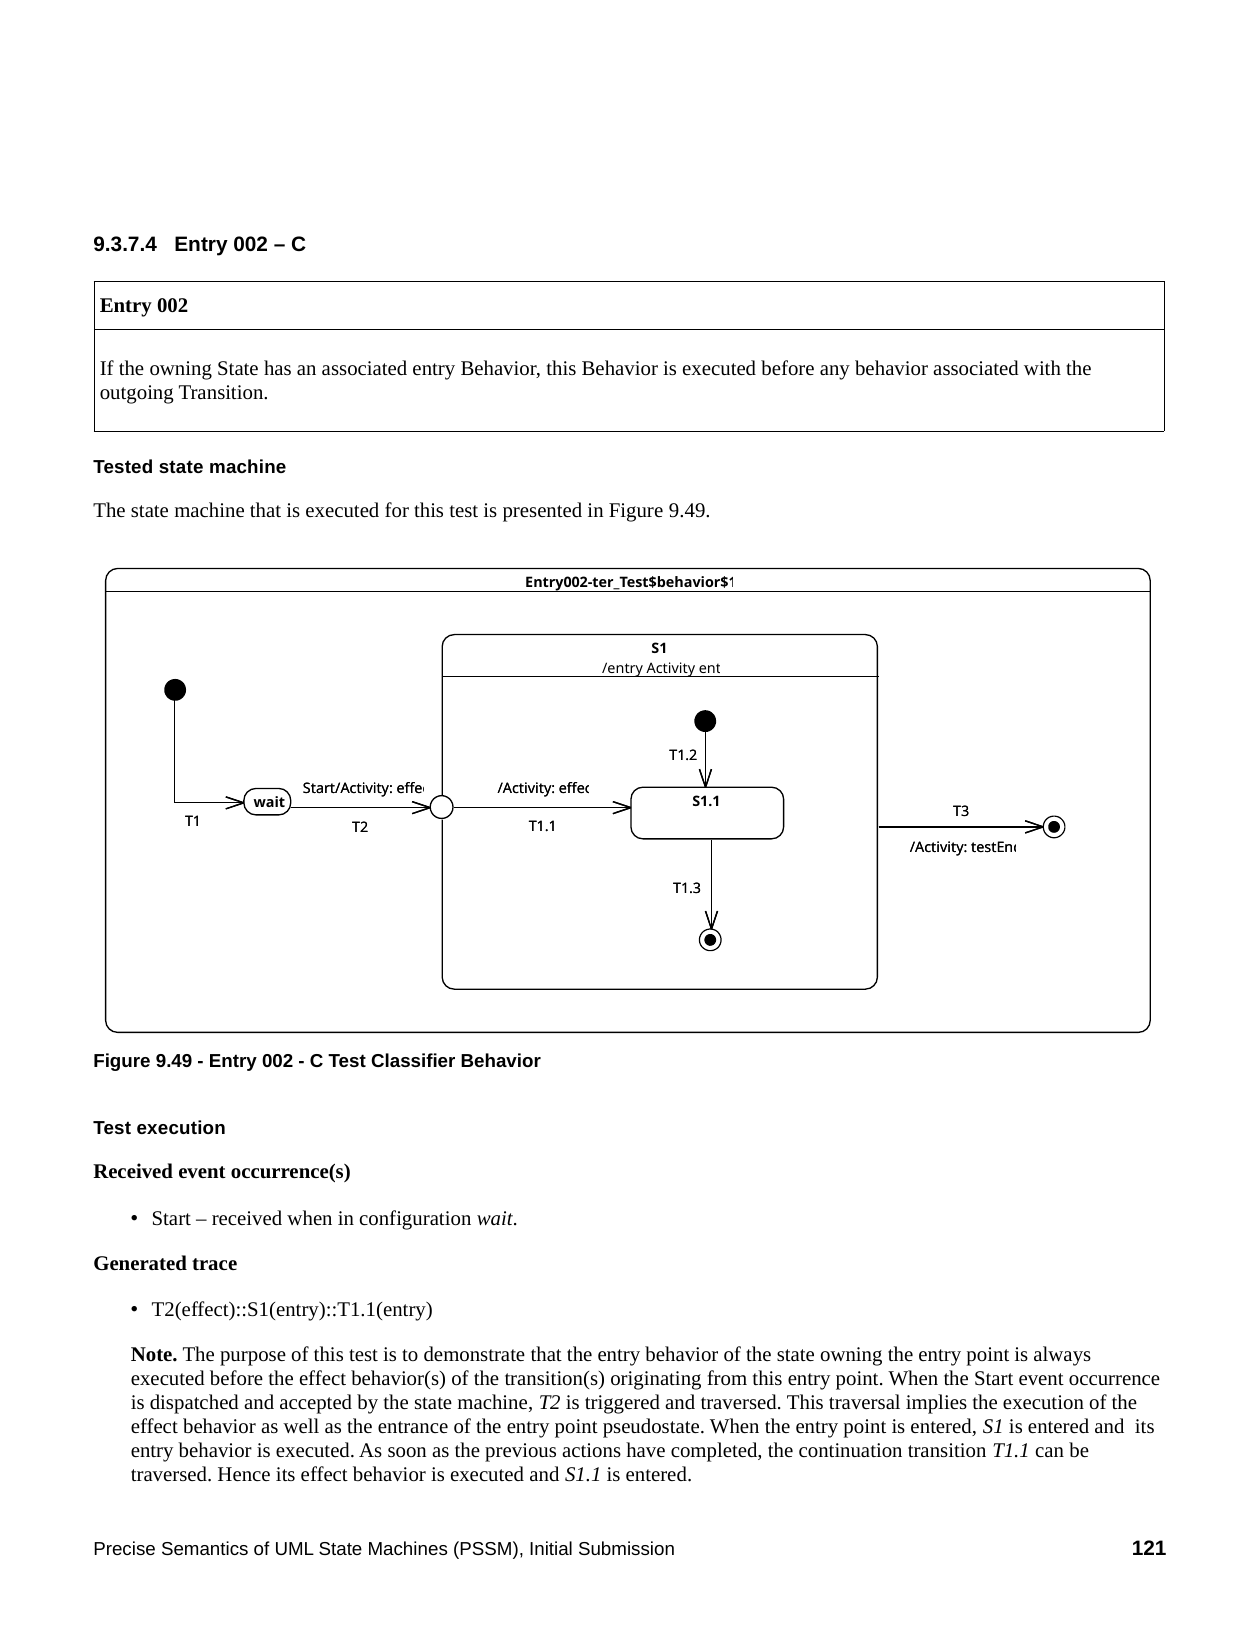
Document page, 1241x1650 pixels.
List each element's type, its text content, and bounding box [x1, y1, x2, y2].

text Figure 9.49 - Entry 002 - C Test Classifier Behavior [93, 556, 1164, 1071]
text Generated trace [93, 1251, 1164, 1275]
table_cell If the owning State has an associated entry Behavior, this Behavior is executed before any behavior associated with the outgoing Transition. [95, 330, 1164, 431]
text Note. The purpose of this test is to demonstrate that the entry behavior of the state owning the entry point is always executed before the effect behavior(s) of the transition(s) originating from this entry point. When the Start event occurrence is dispatched and accepted by the state machine, T2 is triggered and traversed. This traversal implies the execution of the effect behavior as well as the entrance of the entry point pseudostate. When the entry point is entered, S1 is entered and its entry behavior is executed. As soon as the previous actions have completed, the continuation transition T1.1 can be traversed. Hence its effect behavior is executed and S1.1 is entered. [131, 1342, 1164, 1486]
subtitle Entry 002 – C [93, 231, 1164, 256]
text The state machine that is executed for this test is presented in Figure 9.49. [93, 498, 1164, 522]
text Received event occurrence(s) [93, 1159, 1164, 1183]
list Start – received when in configuration wait. [131, 1204, 1164, 1229]
list T2(effect)::S1(entry)::T1.1(entry) [131, 1296, 1164, 1321]
subtitle Tested state machine [93, 456, 1164, 477]
table_header Entry 002 [95, 282, 1164, 329]
subtitle Test execution [93, 1117, 1164, 1138]
